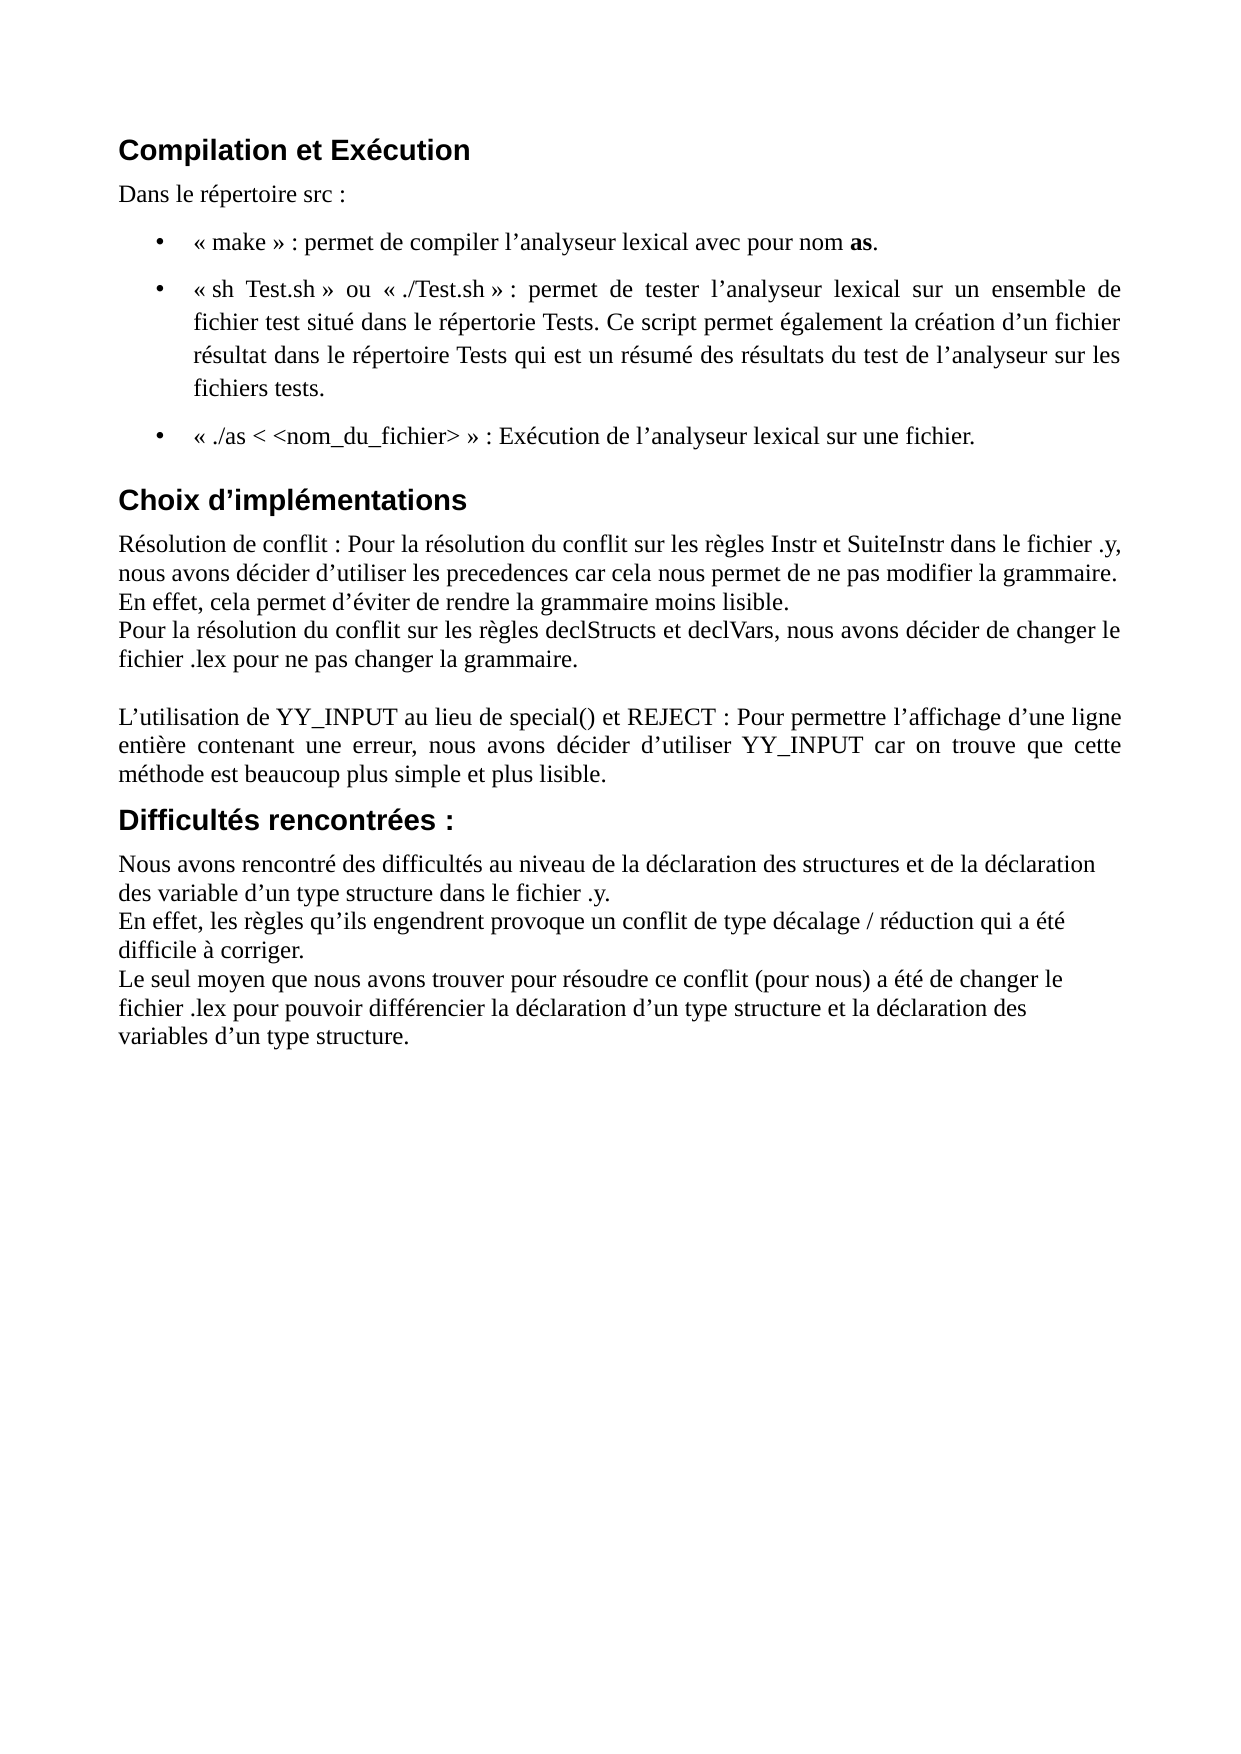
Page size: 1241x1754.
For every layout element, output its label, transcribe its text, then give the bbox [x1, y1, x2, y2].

subtitle Difficultés rencontrées : [118, 803, 1122, 836]
text Dans le répertoire src : [118, 179, 1122, 208]
list « sh Test.sh » ou « ./Test.sh » : permet de tester l’analyseur lexical sur un ensemble de fichier test situé dans le répertorie Tests. Ce script permet également la création d’un fichier résultat dans le répertoire Tests qui est un résumé des résultats du test de l’analyseur sur les fichiers tests. [156, 274, 1122, 402]
list « make » : permet de compiler l’analyseur lexical avec pour nom as. [156, 227, 1122, 255]
text Nous avons rencontré des difficultés au niveau de la déclaration des structures et de la déclaration des variable d’un type structure dans le fichier .y. [118, 849, 1122, 906]
text Pour la résolution du conflit sur les règles declStructs et declVars, nous avons décider de changer le fichier .lex pour ne pas changer la grammaire. [118, 616, 1122, 673]
subtitle Choix d’implémentations [118, 483, 1122, 517]
subtitle Compilation et Exécution [118, 133, 1122, 166]
text En effet, cela permet d’éviter de rendre la grammaire moins lisible. [118, 587, 1122, 616]
text Résolution de conflit : Pour la résolution du conflit sur les règles Instr et SuiteInstr dans le fichier .y, nous avons décider d’utiliser les precedences car cela nous permet de ne pas modifier la grammaire. [118, 529, 1122, 587]
list « ./as < <nom_du_fichier> » : Exécution de l’analyseur lexical sur une fichier. [156, 421, 1122, 449]
text Le seul moyen que nous avons trouver pour résoudre ce conflit (pour nous) a été de changer le fichier .lex pour pouvoir différencier la déclaration d’un type structure et la déclaration des variables d’un type structure. [118, 964, 1122, 1050]
text En effet, les règles qu’ils engendrent provoque un conflit de type décalage / réduction qui a été difficile à corriger. [118, 906, 1122, 964]
text L’utilisation de YY_INPUT au lieu de special() et REJECT : Pour permettre l’affichage d’une ligne entière contenant une erreur, nous avons décider d’utiliser YY_INPUT car on trouve que cette méthode est beaucoup plus simple et plus lisible. [118, 702, 1122, 788]
